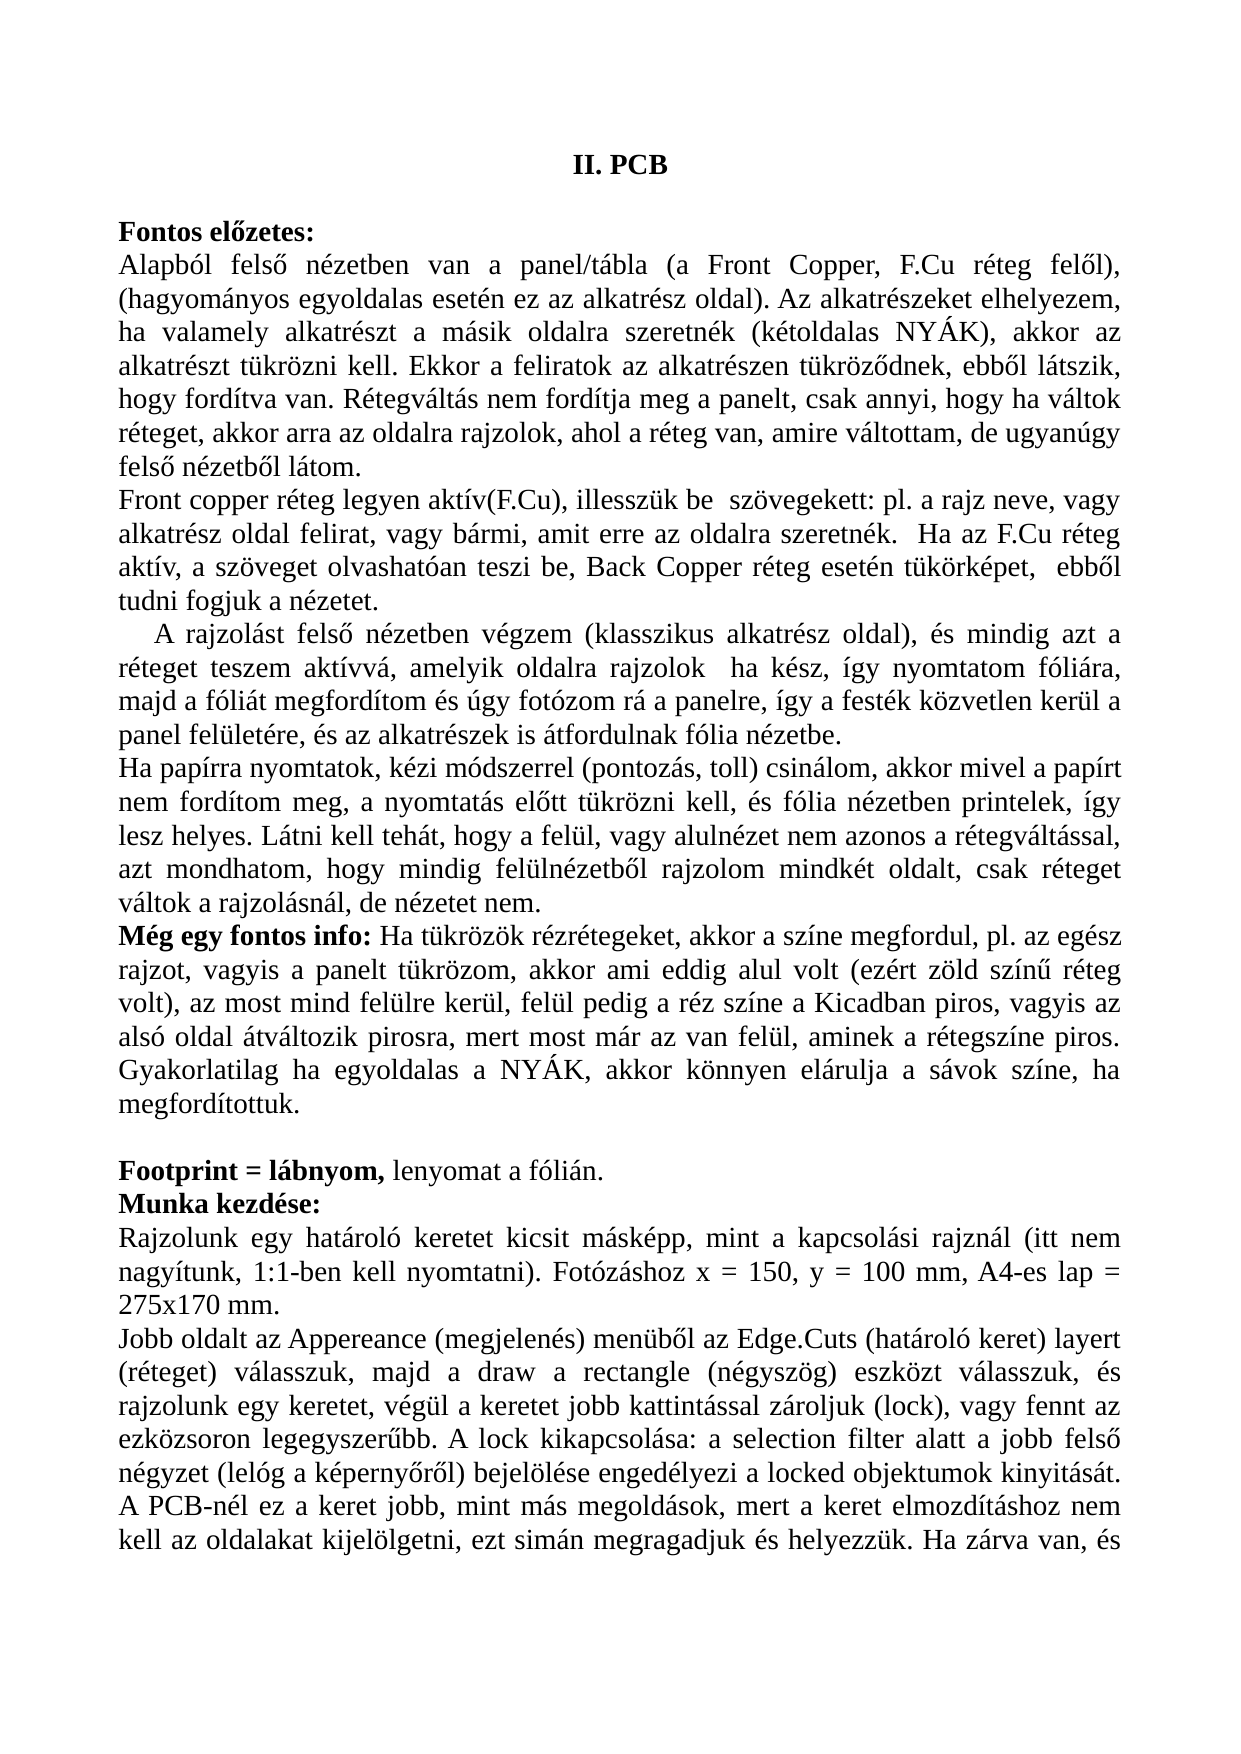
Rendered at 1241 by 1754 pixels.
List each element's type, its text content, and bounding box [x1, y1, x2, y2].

text Jobb oldalt az Appereance (megjelenés) menüből az Edge.Cuts (határoló keret) layert (réteget) válasszuk, majd a draw a rectangle (négyszög) eszközt válasszuk, és rajzolunk egy keretet, végül a keretet jobb kattintással zároljuk (lock), vagy fennt az ezközsoron legegyszerűbb. A lock kikapcsolása: a selection filter alatt a jobb felső négyzet (lelóg a képernyőről) bejelölése engedélyezi a locked objektumok kinyitását. A PCB-nél ez a keret jobb, mint más megoldások, mert a keret elmozdításhoz nem kell az oldalakat kijelölgetni, ezt simán megragadjuk és helyezzük. Ha zárva van, és [118, 1321, 1122, 1556]
text Még egy fontos info: Ha tükrözök rézrétegeket, akkor a színe megfordul, pl. az egész rajzot, vagyis a panelt tükrözom, akkor ami eddig alul volt (ezért zöld színű réteg volt), az most mind felülre kerül, felül pedig a réz színe a Kicadban piros, vagyis az alsó oldal átváltozik pirosra, mert most már az van felül, aminek a rétegszíne piros. Gyakorlatilag ha egyoldalas a NYÁK, akkor könnyen elárulja a sávok színe, ha megfordítottuk. [118, 918, 1122, 1119]
text Front copper réteg legyen aktív(F.Cu), illesszük be szövegekett: pl. a rajz neve, vagy alkatrész oldal felirat, vagy bármi, amit erre az oldalra szeretnék. Ha az F.Cu réteg aktív, a szöveget olvashatóan teszi be, Back Copper réteg esetén tükörképet, ebből tudni fogjuk a nézetet. [118, 482, 1122, 616]
text II. PCB [118, 147, 1122, 180]
text Alapból felső nézetben van a panel/tábla (a Front Copper, F.Cu réteg felől),(hagyományos egyoldalas esetén ez az alkatrész oldal). Az alkatrészeket elhelyezem, ha valamely alkatrészt a másik oldalra szeretnék (kétoldalas NYÁK), akkor az alkatrészt tükrözni kell. Ekkor a feliratok az alkatrészen tükröződnek, ebből látszik, hogy fordítva van. Rétegváltás nem fordítja meg a panelt, csak annyi, hogy ha váltok réteget, akkor arra az oldalra rajzolok, ahol a réteg van, amire váltottam, de ugyanúgy felső nézetből látom. [118, 247, 1122, 482]
text A rajzolást felső nézetben végzem (klasszikus alkatrész oldal), és mindig azt a réteget teszem aktívvá, amelyik oldalra rajzolok ha kész, így nyomtatom fóliára, majd a fóliát megfordítom és úgy fotózom rá a panelre, így a festék közvetlen kerül a panel felületére, és az alkatrészek is átfordulnak fólia nézetbe. [118, 616, 1122, 751]
text Fontos előzetes: [118, 214, 1122, 247]
text Rajzolunk egy határoló keretet kicsit másképp, mint a kapcsolási rajznál (itt nem nagyítunk, 1:1-ben kell nyomtatni). Fotózáshoz x = 150, y = 100 mm, A4-es lap = 275x170 mm. [118, 1220, 1122, 1321]
text Ha papírra nyomtatok, kézi módszerrel (pontozás, toll) csinálom, akkor mivel a papírt nem fordítom meg, a nyomtatás előtt tükrözni kell, és fólia nézetben printelek, így lesz helyes. Látni kell tehát, hogy a felül, vagy alulnézet nem azonos a rétegváltással, azt mondhatom, hogy mindig felülnézetből rajzolom mindkét oldalt, csak réteget váltok a rajzolásnál, de nézetet nem. [118, 751, 1122, 918]
text Footprint = lábnyom, lenyomat a fólián. [118, 1153, 1122, 1187]
text Munka kezdése: [118, 1187, 1122, 1220]
